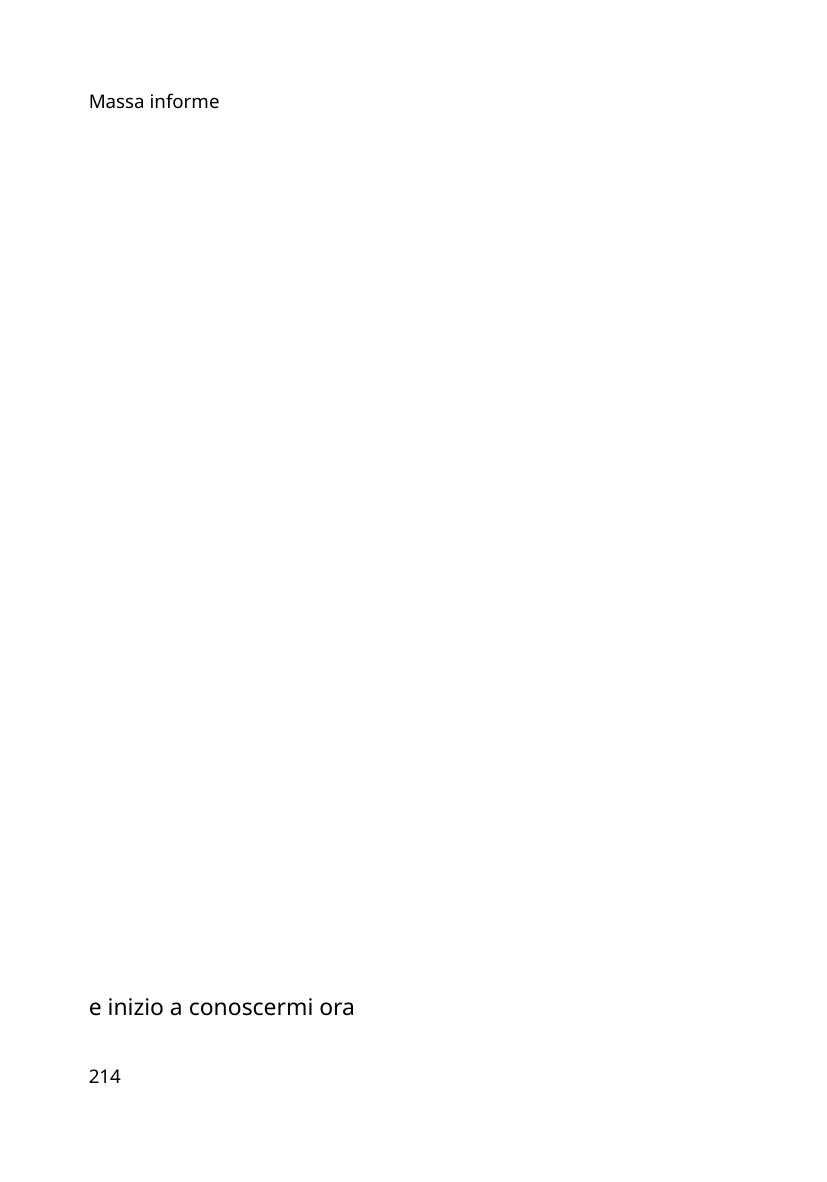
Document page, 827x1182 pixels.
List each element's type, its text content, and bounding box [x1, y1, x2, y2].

text e inizio a conoscermi ora [88, 991, 738, 1022]
